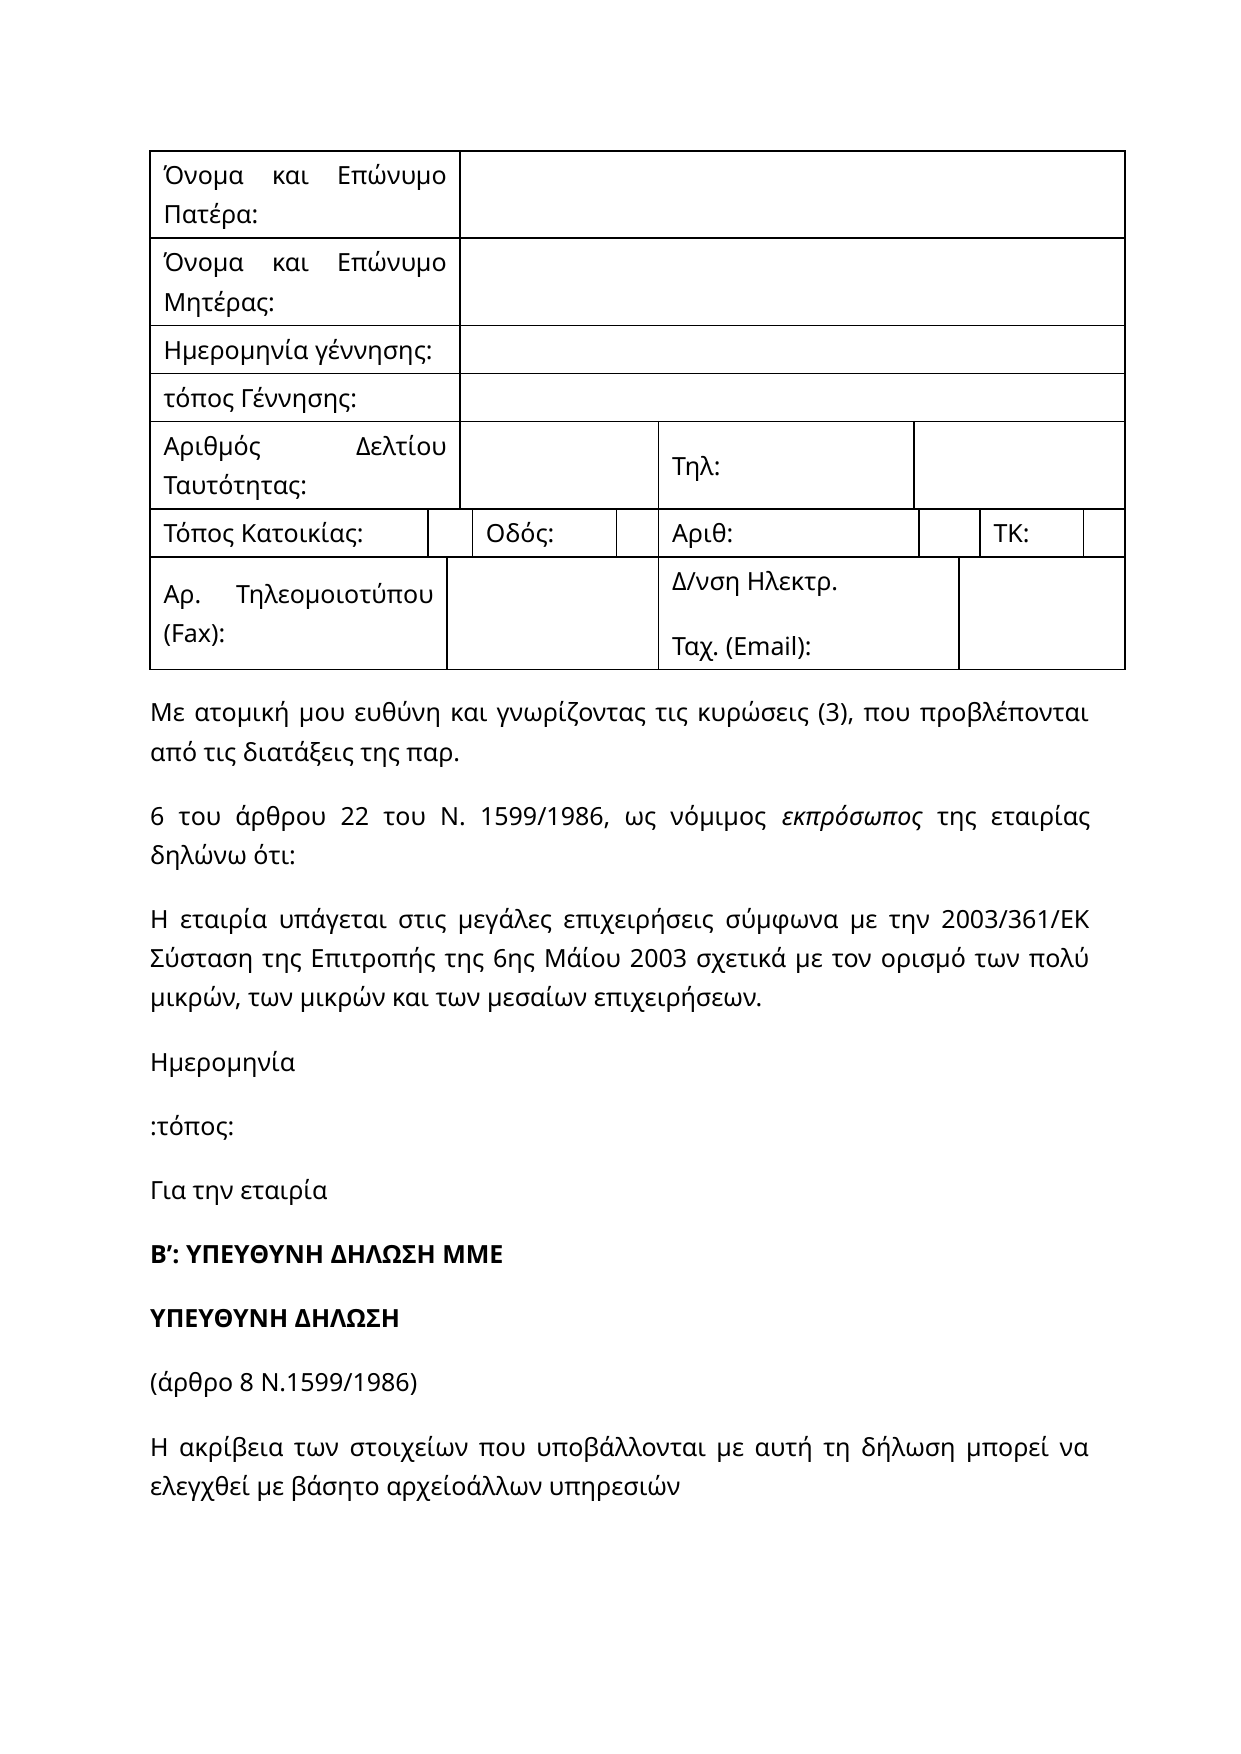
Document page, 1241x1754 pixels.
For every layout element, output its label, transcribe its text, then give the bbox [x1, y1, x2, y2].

table_cell Τόπος Κατοικίας: [151, 510, 427, 556]
text ΥΠΕΥΘΥΝΗ ΔΗΛΩΣΗ [150, 1301, 1090, 1335]
text (άρθρο 8 Ν.1599/1986) [150, 1365, 1090, 1399]
table_cell [915, 422, 1124, 508]
table_cell Δ/νση Ηλεκτρ. Ταχ. (Εmail): [659, 558, 958, 668]
table_cell Ημερομηνία γέννησης: [151, 326, 459, 373]
table_cell Οδός: [473, 510, 616, 556]
table_cell Όνομα και Επώνυμο Πατέρα: [151, 152, 459, 237]
table_cell [461, 422, 658, 508]
table_cell [461, 326, 1124, 373]
table_cell [429, 510, 472, 556]
text Η εταιρία υπάγεται στις μεγάλες επιχειρήσεις σύμφωνα με την 2003/361/ΕΚ Σύσταση της Επιτροπής της 6ης Μάίου 2003 σχετικά με τον ορισμό των πολύ μικρών, των μικρών και των μεσαίων επιχειρήσεων. [150, 902, 1090, 1014]
text Β’: ΥΠΕΥΘΥΝΗ ΔΗΛΩΣΗ ΜΜΕ [150, 1237, 1090, 1271]
table_cell [461, 374, 1124, 421]
text Για την εταιρία [150, 1173, 1090, 1207]
text 6 του άρθρου 22 του Ν. 1599/1986, ως νόμιμος εκπρόσωπος της εταιρίας δηλώνω ότι: [150, 798, 1090, 872]
table_cell [960, 558, 1124, 668]
table_cell [461, 152, 1124, 237]
table_cell [1084, 510, 1124, 556]
table_cell [920, 510, 979, 556]
table_cell Όνομα και Επώνυμο Μητέρας: [151, 239, 459, 324]
table_cell τόπος Γέννησης: [151, 374, 459, 421]
text Με ατομική μου ευθύνη και γνωρίζοντας τις κυρώσεις (3), που προβλέπονται από τις διατάξεις της παρ. [150, 695, 1090, 768]
table_cell [617, 510, 658, 556]
text Η ακρίβεια των στοιχείων που υποβάλλονται με αυτή τη δήλωση μπορεί να ελεγχθεί με βάσητο αρχείοάλλων υπηρεσιών [150, 1429, 1090, 1502]
table_cell Αριθ: [659, 510, 918, 556]
table_cell [461, 239, 1124, 324]
text :τόπος: [150, 1108, 1090, 1142]
table_cell Τηλ: [659, 422, 913, 508]
table_cell Αρ. Τηλεομοιοτύπου (Fax): [151, 558, 446, 668]
text Ημερομηνία [150, 1044, 1090, 1078]
table_cell Αριθμός Δελτίου Ταυτότητας: [151, 422, 459, 508]
table_cell [448, 558, 658, 668]
table_cell ΤΚ: [981, 510, 1083, 556]
